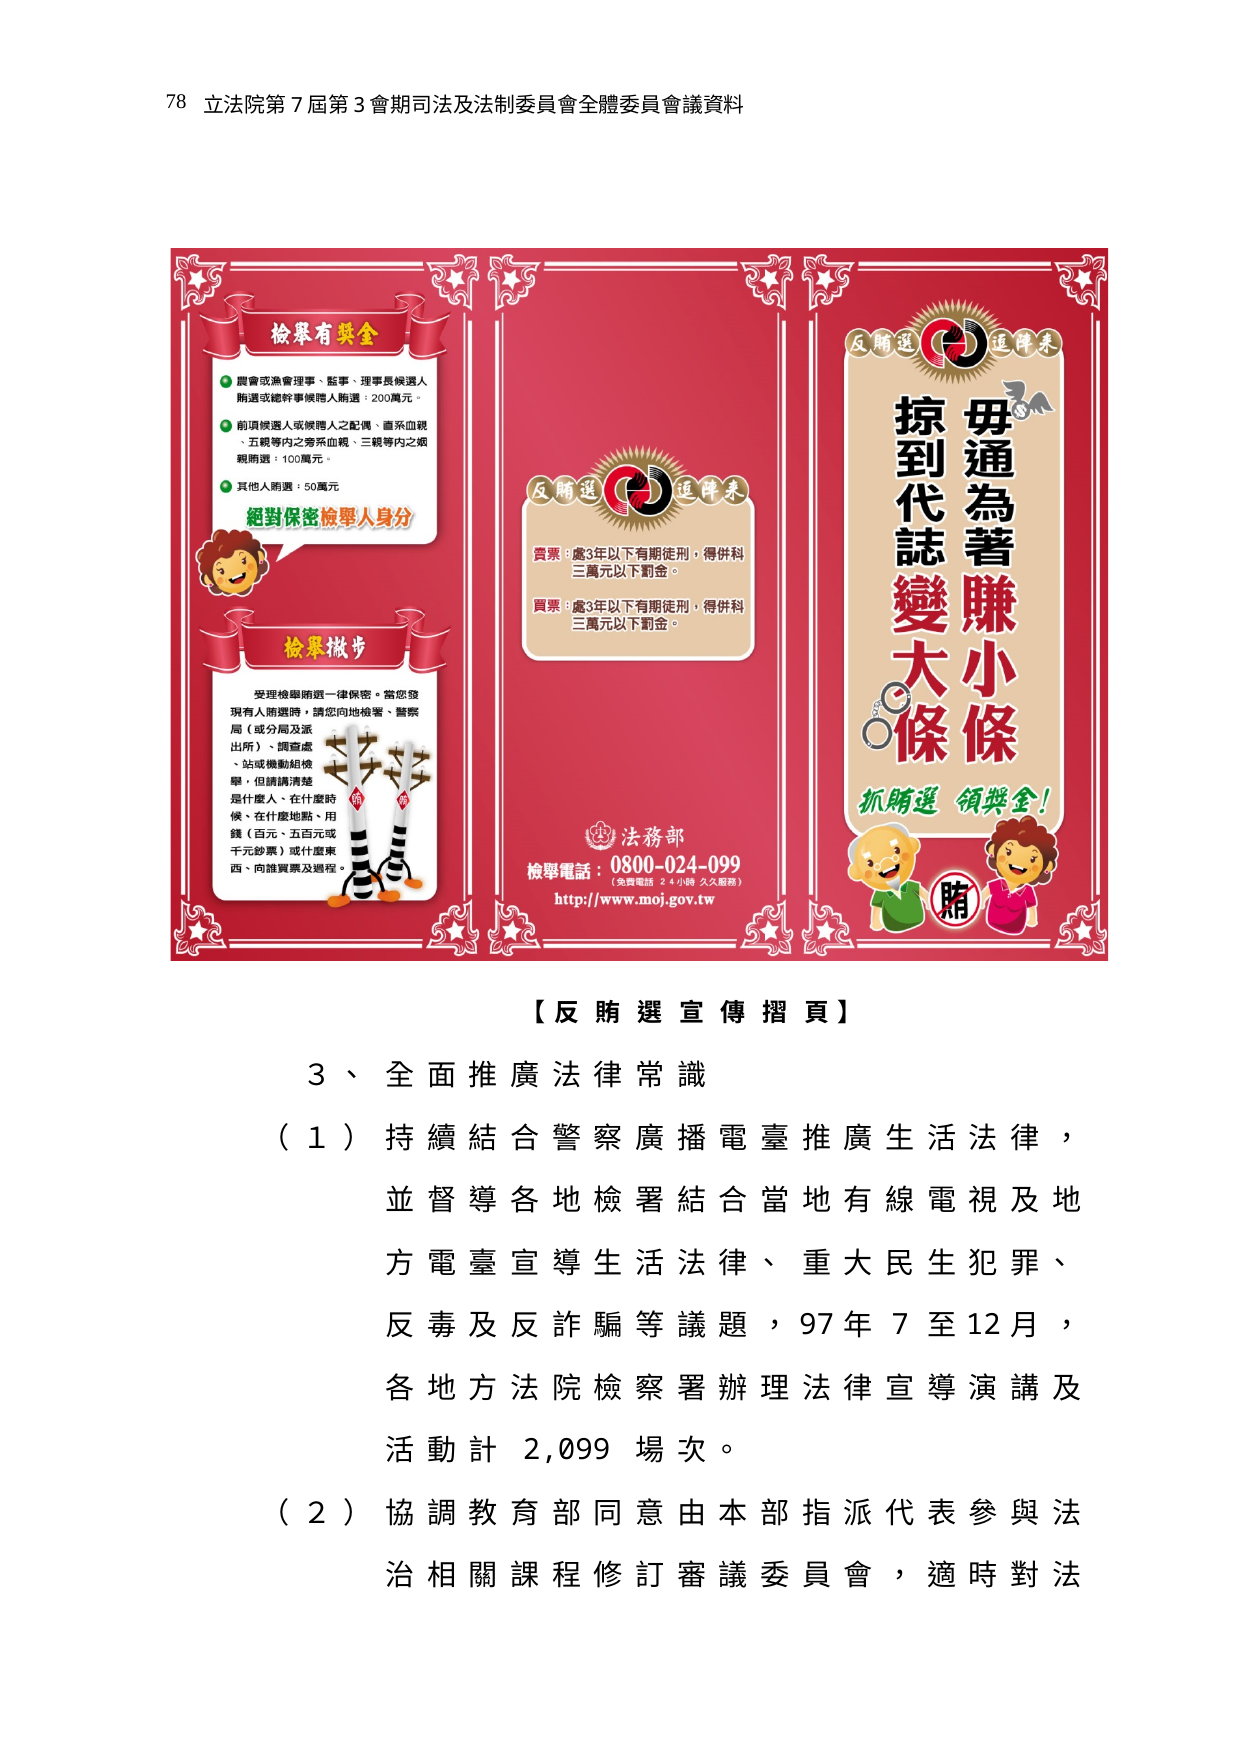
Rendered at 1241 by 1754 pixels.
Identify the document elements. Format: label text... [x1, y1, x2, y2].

text ３、全面推廣法律常識 [258, 1031, 1087, 1094]
text （２）協調教育部同意由本部指派代表參與法治相關課程修訂審議委員會，適時對法 [252, 1469, 1087, 1594]
text （１）持續結合警察廣播電臺推廣生活法律，並督導各地檢署結合當地有線電視及地方電臺宣導生活法律、重大民生犯罪、反毒及反詐騙等議題，97年7至12月，各地方法院檢察署辦理法律宣導演講及活動計2,099場次。 [252, 1094, 1087, 1469]
text 【反賄選宣傳摺頁】 [258, 969, 1087, 1031]
